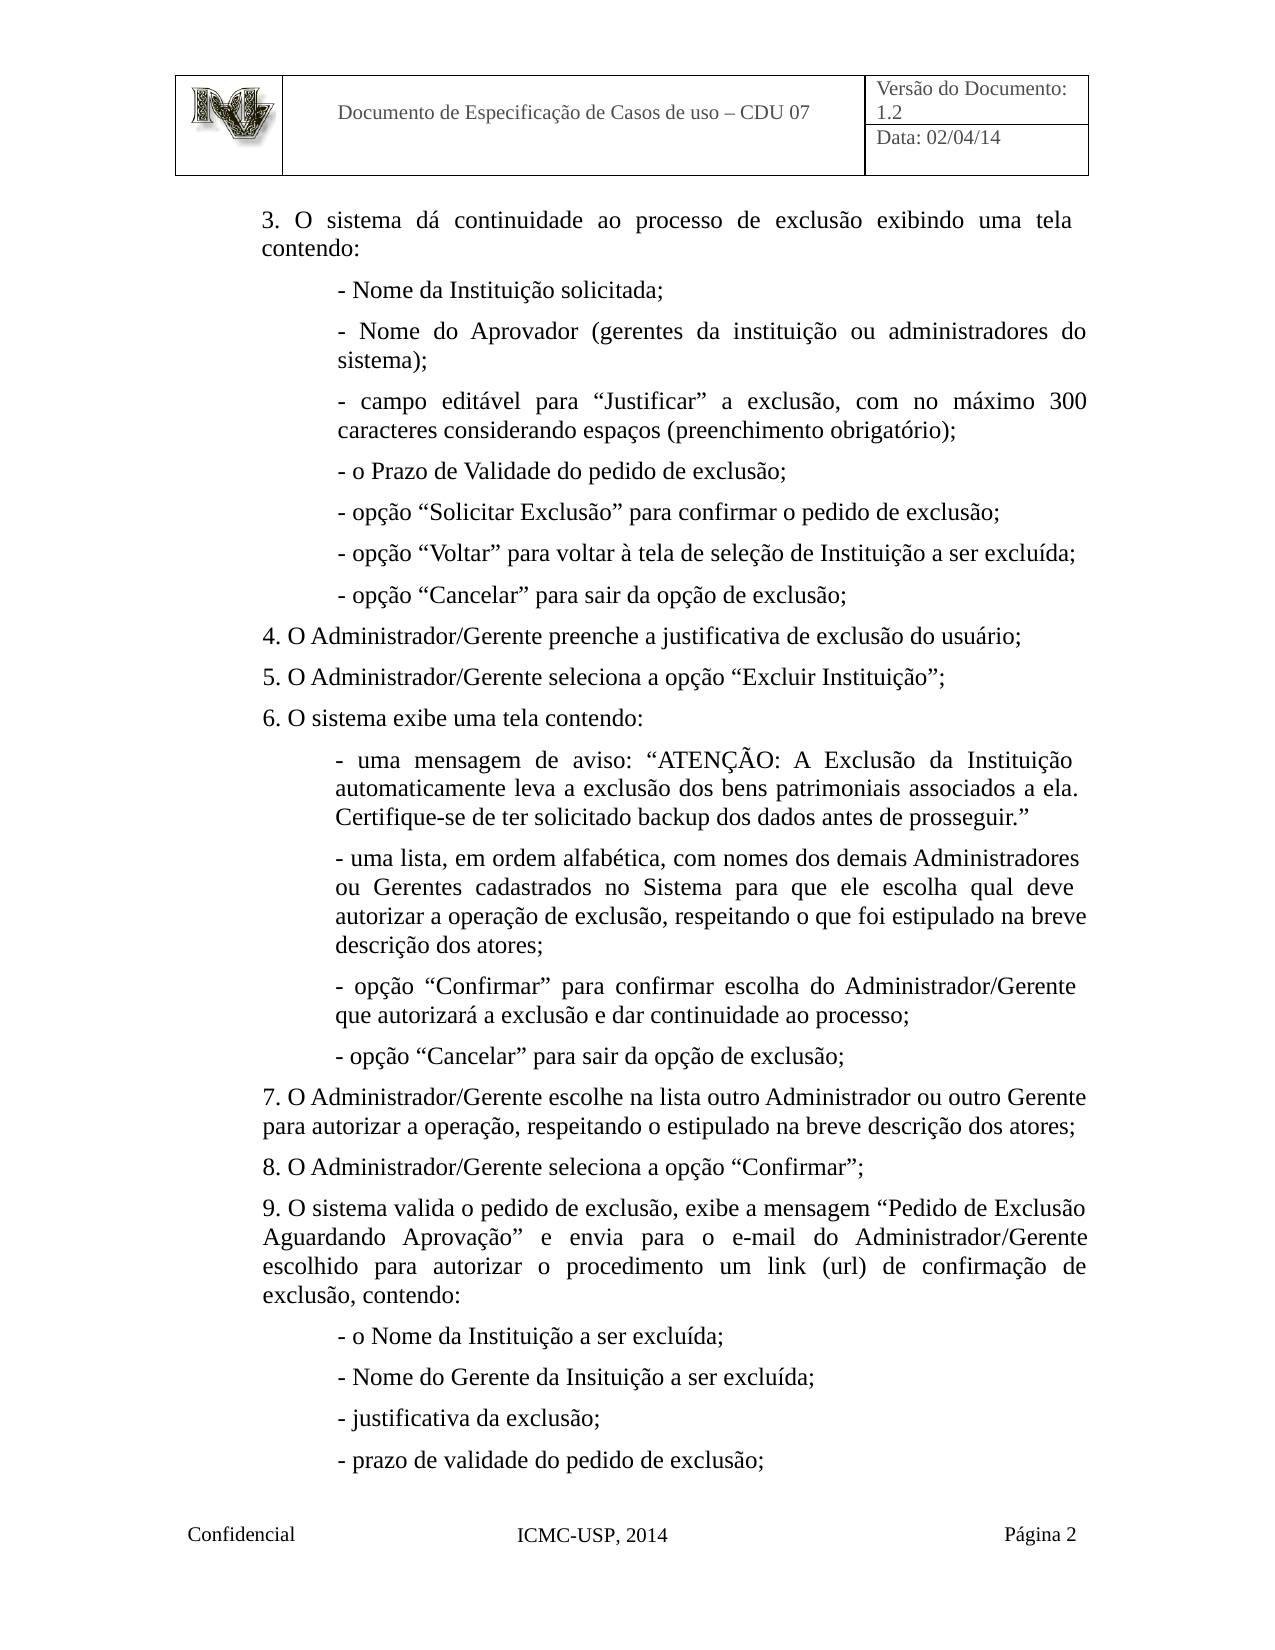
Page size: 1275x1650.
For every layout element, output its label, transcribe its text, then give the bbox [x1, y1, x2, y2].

picture [186, 76, 277, 151]
list - opção “Solicitar Exclusão” para confirmar o pedido de exclusão; [300, 497, 1087, 526]
text 7. O Administrador/Gerente escolhe na lista outro Administrador ou outro Gerente para autorizar a operação, respeitando o estipulado na breve descrição dos atores; [262, 1082, 1087, 1140]
list - Nome do Gerente da Insituição a ser excluída; [300, 1362, 1087, 1391]
list - opção “Voltar” para voltar à tela de seleção de Instituição a ser excluída; [300, 538, 1087, 567]
text 4. O Administrador/Gerente preenche a justificativa de exclusão do usuário; [262, 621, 1087, 650]
text - opção “Confirmar” para confirmar escolha do Administrador/Gerente que autorizará a exclusão e dar continuidade ao processo; [262, 971, 1087, 1028]
text - opção “Cancelar” para sair da opção de exclusão; [262, 1041, 1087, 1070]
list - o Nome da Instituição a ser excluída; [300, 1321, 1087, 1350]
text 6. O sistema exibe uma tela contendo: [262, 703, 1087, 732]
text - uma lista, em ordem alfabética, com nomes dos demais Administradores ou Gerentes cadastrados no Sistema para que ele escolha qual deve autorizar a operação de exclusão, respeitando o que foi estipulado na breve descrição dos atores; [262, 843, 1087, 958]
list - campo editável para “Justificar” a exclusão, com no máximo 300 caracteres considerando espaços (preenchimento obrigatório); [300, 386, 1087, 443]
list - Nome da Instituição solicitada; [300, 275, 1087, 303]
list - o Prazo de Validade do pedido de exclusão; [300, 456, 1087, 485]
text - uma mensagem de aviso: “ATENÇÃO: A Exclusão da Instituição automaticamente leva a exclusão dos bens patrimoniais associados a ela. Certifique-se de ter solicitado backup dos dados antes de prosseguir.” [262, 745, 1087, 831]
list - Nome do Aprovador (gerentes da instituição ou administradores do sistema); [300, 316, 1087, 373]
list 3. O sistema dá continuidade ao processo de exclusão exibindo uma tela contendo: [187, 205, 1087, 262]
text 9. O sistema valida o pedido de exclusão, exibe a mensagem “Pedido de Exclusão Aguardando Aprovação” e envia para o e-mail do Administrador/Gerente escolhido para autorizar o procedimento um link (url) de confirmação de exclusão, contendo: [262, 1193, 1087, 1308]
list - prazo de validade do pedido de exclusão; [300, 1445, 1087, 1473]
text 8. O Administrador/Gerente seleciona a opção “Confirmar”; [262, 1152, 1087, 1181]
list - justificativa da exclusão; [300, 1403, 1087, 1432]
list - opção “Cancelar” para sair da opção de exclusão; [300, 580, 1087, 608]
text 5. O Administrador/Gerente seleciona a opção “Excluir Instituição”; [262, 662, 1087, 691]
